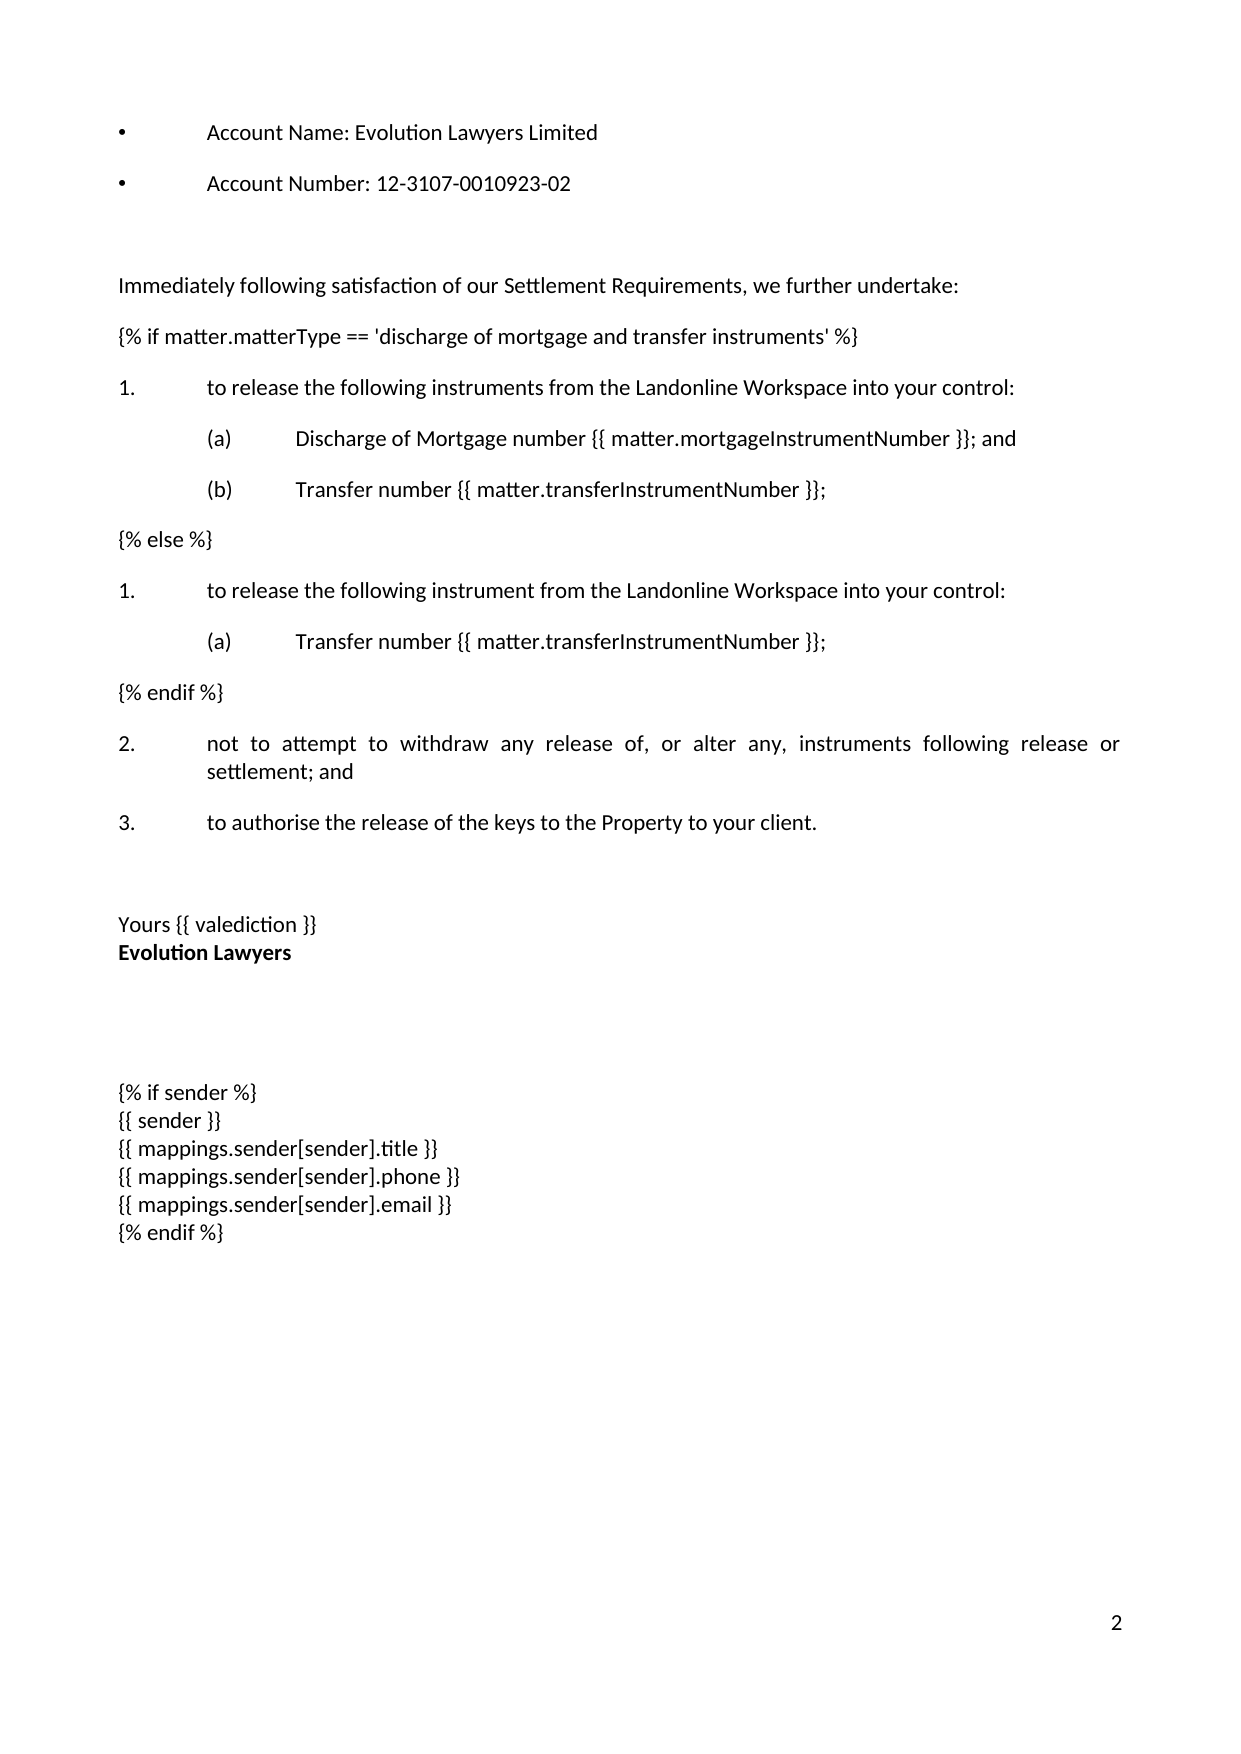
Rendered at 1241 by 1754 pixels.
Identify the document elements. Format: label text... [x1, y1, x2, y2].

text Immediately following satisfaction of our Settlement Requirements, we further undertake: [118, 271, 1122, 299]
list Discharge of Mortgage number {{ matter.mortgageInstrumentNumber }}; and [207, 424, 1122, 452]
list Transfer number {{ matter.transferInstrumentNumber }}; [207, 475, 1122, 503]
list to release the following instruments from the Landonline Workspace into your control: [118, 373, 1122, 401]
list Account Name: Evolution Lawyers Limited [118, 118, 1122, 146]
list to authorise the release of the keys to the Property to your client. [118, 808, 1122, 836]
table_header Yours {{ valediction }} Evolution Lawyers {% if sender %} {{ sender }} {{ mappings.sender[sender].title }} {{ mappings.sender[sender].phone }} {{ mappings.sender[sender].email }} {% endif %} [118, 910, 1122, 1246]
list to release the following instrument from the Landonline Workspace into your control: [118, 577, 1122, 604]
list not to attempt to withdraw any release of, or alter any, instruments following release or settlement; and [118, 729, 1122, 785]
list Account Number: 12-3107-0010923-02 [118, 169, 1122, 197]
list Transfer number {{ matter.transferInstrumentNumber }}; [207, 627, 1122, 656]
text {% endif %} [118, 678, 1122, 706]
text {% else %} [118, 526, 1122, 554]
text {% if matter.matterType == 'discharge of mortgage and transfer instruments' %} [118, 322, 1122, 350]
